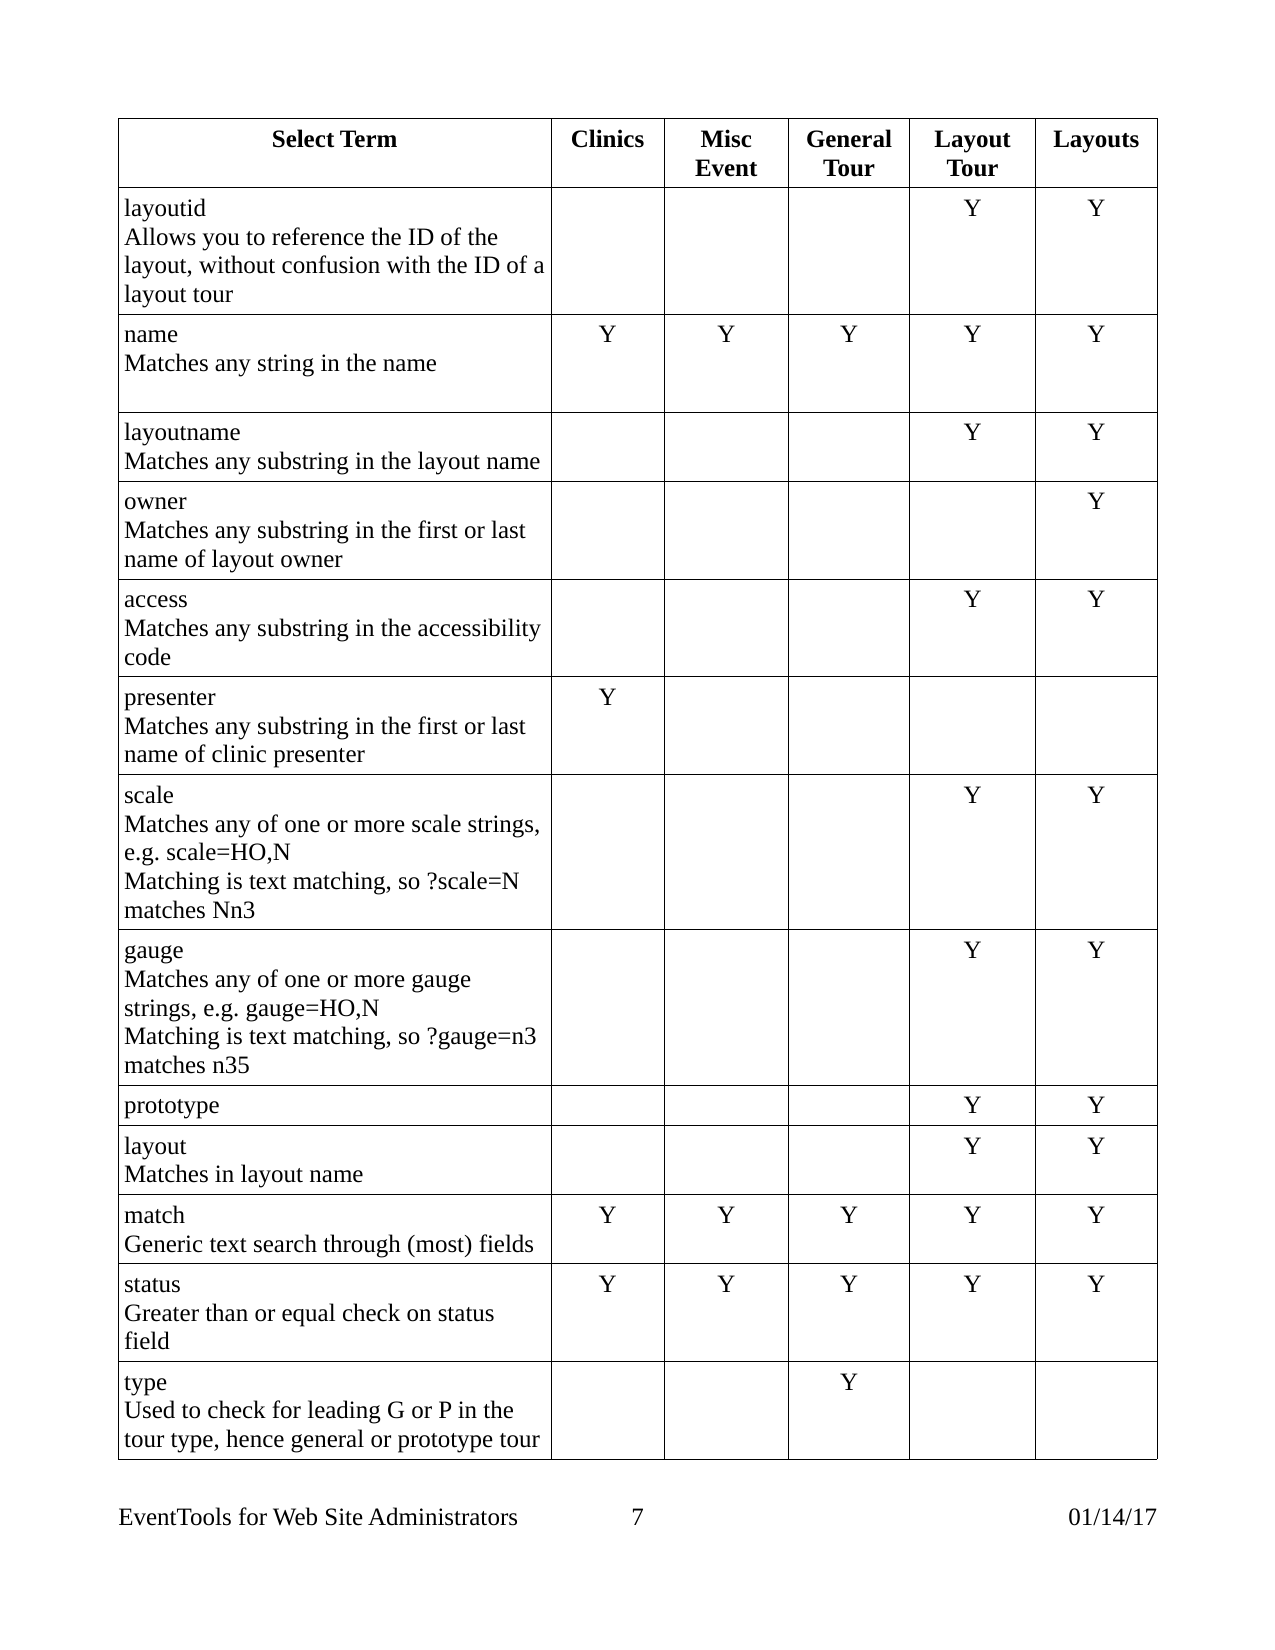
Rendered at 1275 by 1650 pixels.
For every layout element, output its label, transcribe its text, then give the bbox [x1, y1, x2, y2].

table_cell [552, 1362, 664, 1459]
table_cell Y [1036, 413, 1157, 481]
table_cell Y [789, 315, 909, 412]
table_cell Y [789, 1264, 909, 1361]
table_cell [789, 930, 909, 1085]
table_cell [552, 482, 664, 578]
table_cell [665, 677, 788, 774]
table_header General Tour [789, 119, 909, 187]
table_cell [789, 188, 909, 314]
table_header Select Term [119, 119, 551, 187]
table_cell [552, 1086, 664, 1125]
table_cell scale Matches any of one or more scale strings, e.g. scale=HO,N Matching is text matching, so ?scale=N matches Nn3 [119, 775, 551, 929]
table_cell Y [910, 1264, 1035, 1361]
table_cell status Greater than or equal check on status field [119, 1264, 551, 1361]
table_cell [789, 775, 909, 929]
table_cell Y [910, 188, 1035, 314]
table_cell Y [789, 1195, 909, 1263]
table_cell [789, 482, 909, 578]
table_cell Y [665, 315, 788, 412]
table_cell access Matches any substring in the accessibility code [119, 580, 551, 676]
table_cell Y [552, 677, 664, 774]
table_cell owner Matches any substring in the first or last name of layout owner [119, 482, 551, 578]
table_cell layoutname Matches any substring in the layout name [119, 413, 551, 481]
table_cell [552, 775, 664, 929]
table_cell Y [1036, 482, 1157, 578]
table_cell [910, 1362, 1035, 1459]
table_cell [552, 413, 664, 481]
table_cell [789, 413, 909, 481]
table_cell layoutid Allows you to reference the ID of the layout, without confusion with the ID of a layout tour [119, 188, 551, 314]
table_cell Y [665, 1195, 788, 1263]
table_cell [1036, 1362, 1157, 1459]
table_cell Y [1036, 188, 1157, 314]
table_cell prototype [119, 1086, 551, 1125]
table_cell Y [1036, 775, 1157, 929]
table_cell Y [665, 1264, 788, 1361]
table_cell [665, 482, 788, 578]
table_cell type Used to check for leading G or P in the tour type, hence general or prototype tour [119, 1362, 551, 1459]
table_cell [665, 1362, 788, 1459]
table_cell [789, 1126, 909, 1194]
table_cell [665, 188, 788, 314]
table_cell Y [910, 315, 1035, 412]
table_cell [665, 930, 788, 1085]
table_header Layout Tour [910, 119, 1035, 187]
table_cell [1036, 677, 1157, 774]
table_header Layouts [1036, 119, 1157, 187]
table_cell [665, 775, 788, 929]
table_cell [552, 1126, 664, 1194]
table_cell Y [1036, 315, 1157, 412]
table_cell match Generic text search through (most) fields [119, 1195, 551, 1263]
table_cell Y [910, 930, 1035, 1085]
table_cell [665, 1086, 788, 1125]
table_cell [910, 677, 1035, 774]
table_cell Y [910, 1126, 1035, 1194]
table_cell [789, 580, 909, 676]
table_cell Y [1036, 580, 1157, 676]
table_cell [665, 413, 788, 481]
table_cell Y [789, 1362, 909, 1459]
table_cell Y [1036, 1086, 1157, 1125]
table_cell [665, 1126, 788, 1194]
table_cell Y [1036, 1126, 1157, 1194]
table_cell Y [910, 1086, 1035, 1125]
table_cell Y [1036, 930, 1157, 1085]
table_cell [910, 482, 1035, 578]
table_cell Y [1036, 1195, 1157, 1263]
table_cell layout Matches in layout name [119, 1126, 551, 1194]
table_header Misc Event [665, 119, 788, 187]
table_cell [552, 930, 664, 1085]
table_cell gauge Matches any of one or more gauge strings, e.g. gauge=HO,N Matching is text matching, so ?gauge=n3 matches n35 [119, 930, 551, 1085]
table_cell Y [910, 1195, 1035, 1263]
table_cell [552, 188, 664, 314]
table_cell Y [1036, 1264, 1157, 1361]
table_cell Y [910, 413, 1035, 481]
table_cell Y [910, 580, 1035, 676]
table_cell Y [552, 1195, 664, 1263]
table_cell Y [910, 775, 1035, 929]
table_header Clinics [552, 119, 664, 187]
table_cell Y [552, 315, 664, 412]
table_cell [552, 580, 664, 676]
table_cell Y [552, 1264, 664, 1361]
table_cell name Matches any string in the name [119, 315, 551, 412]
table_cell presenter Matches any substring in the first or last name of clinic presenter [119, 677, 551, 774]
table_cell [665, 580, 788, 676]
table_cell [789, 1086, 909, 1125]
table_cell [789, 677, 909, 774]
